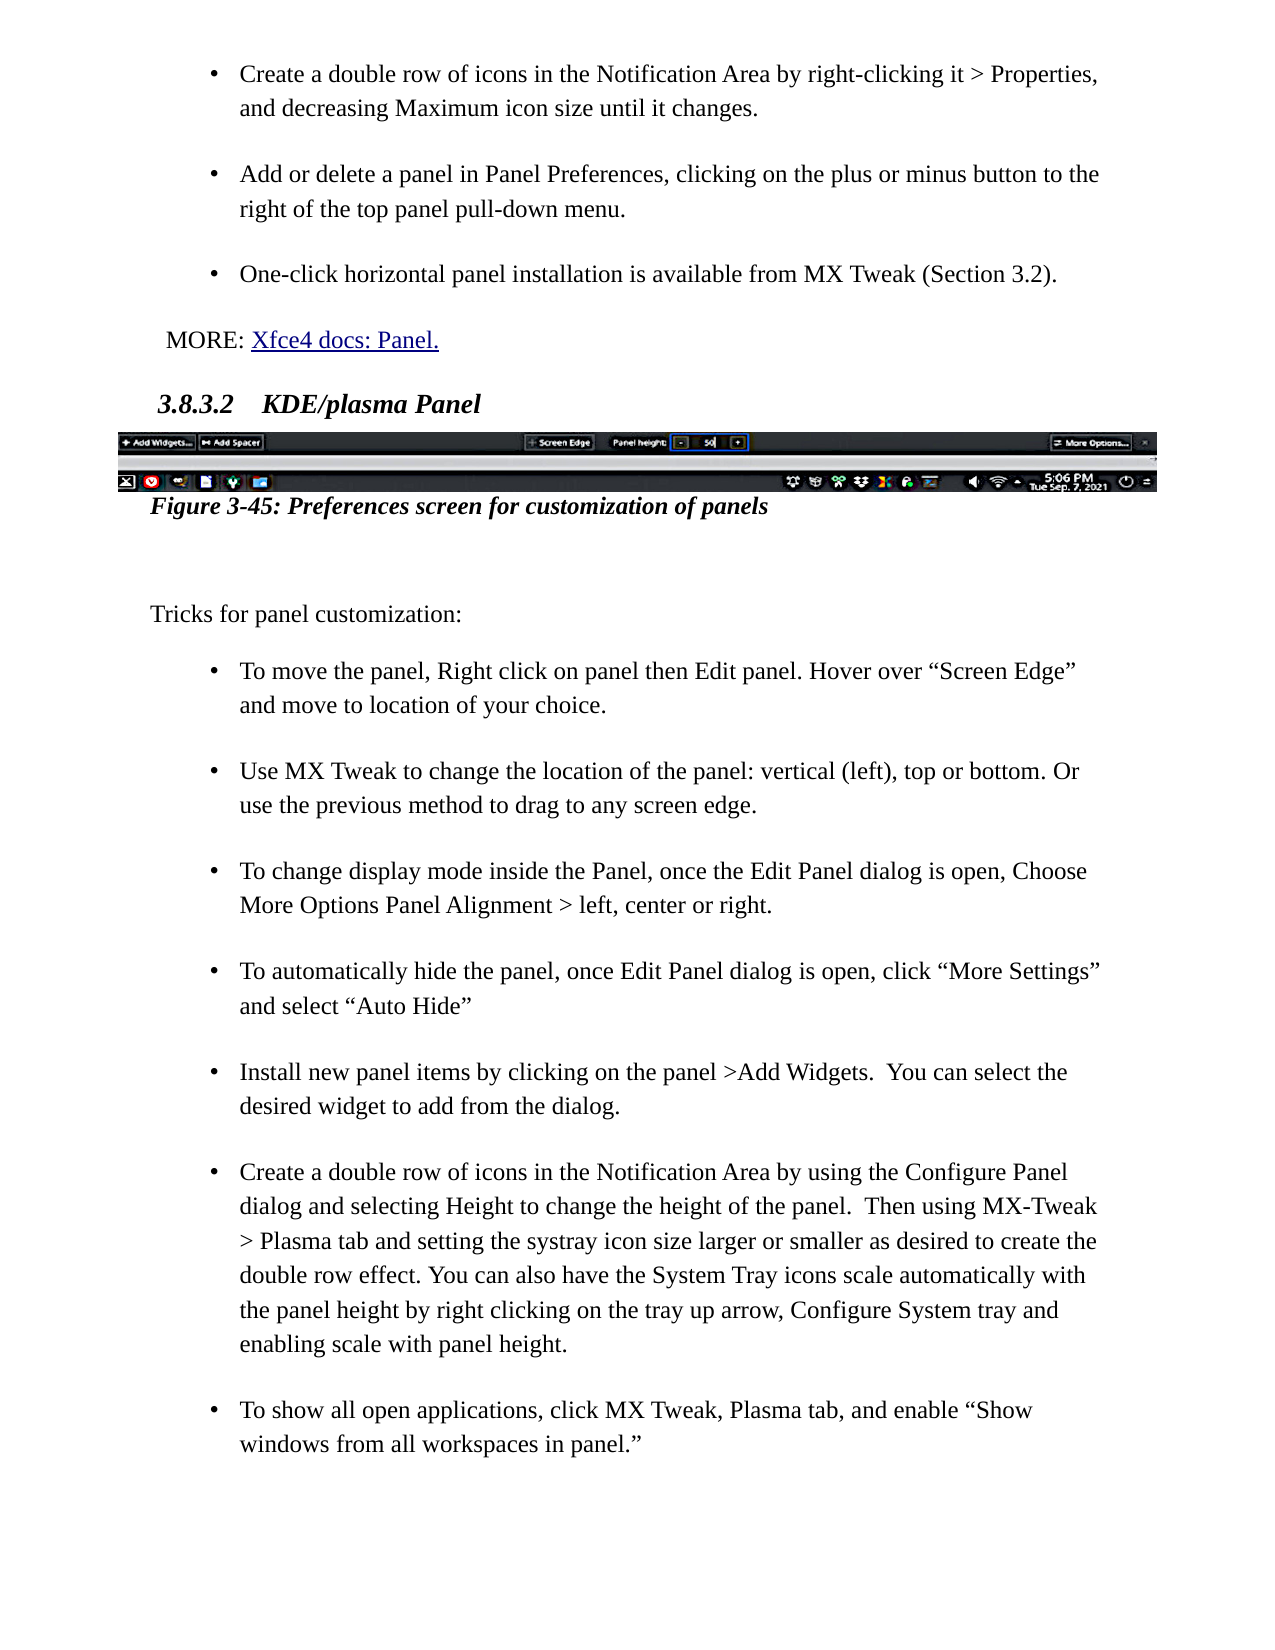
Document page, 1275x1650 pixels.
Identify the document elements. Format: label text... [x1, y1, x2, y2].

picture [118, 432, 1157, 492]
list Add or delete a panel in Panel Preferences, clicking on the plus or minus button to the right of the top panel pull-down menu. [210, 159, 1109, 222]
list To show all open applications, click MX Tweak, Plasma tab, and enable “Show windows from all workspaces in panel.” [210, 1395, 1109, 1458]
list To move the panel, Right click on panel then Edit panel. Hover over “Screen Edge” and move to location of your choice. [210, 656, 1109, 719]
subtitle 3.8.3.2 KDE/plasma Panel [150, 388, 1125, 420]
list To automatically hide the panel, once Edit Panel dialog is open, click “More Settings” and select “Auto Hide” [210, 956, 1109, 1019]
list Use MX Tweak to change the location of the panel: vertical (left), top or bottom. Or use the previous method to drag to any screen edge. [210, 756, 1109, 819]
text MORE: Xfce4 docs: Panel. [166, 325, 1109, 354]
text Figure 3-45: Preferences screen for customization of panels [150, 492, 1125, 520]
list Install new panel items by clicking on the panel >Add Widgets. You can select the desired widget to add from the dialog. [210, 1057, 1109, 1120]
text Tricks for panel customization: [150, 599, 1125, 628]
list Create a double row of icons in the Notification Area by using the Configure Panel dialog and selecting Height to change the height of the panel. Then using MX-Tweak > Plasma tab and setting the systray icon size larger or smaller as desired to create the double row effect. You can also have the System Tray icons scale automatically with the panel height by right clicking on the tray up arrow, Configure System tray and enabling scale with panel height. [210, 1157, 1109, 1358]
list Create a double row of icons in the Notification Area by right-clicking it > Properties, and decreasing Maximum icon size until it changes. [210, 59, 1109, 122]
list One-click horizontal panel installation is available from MX Tweak (Section 3.2). [210, 259, 1109, 288]
list To change display mode inside the Panel, once the Edit Panel dialog is open, Choose More Options Panel Alignment > left, center or right. [210, 856, 1109, 919]
